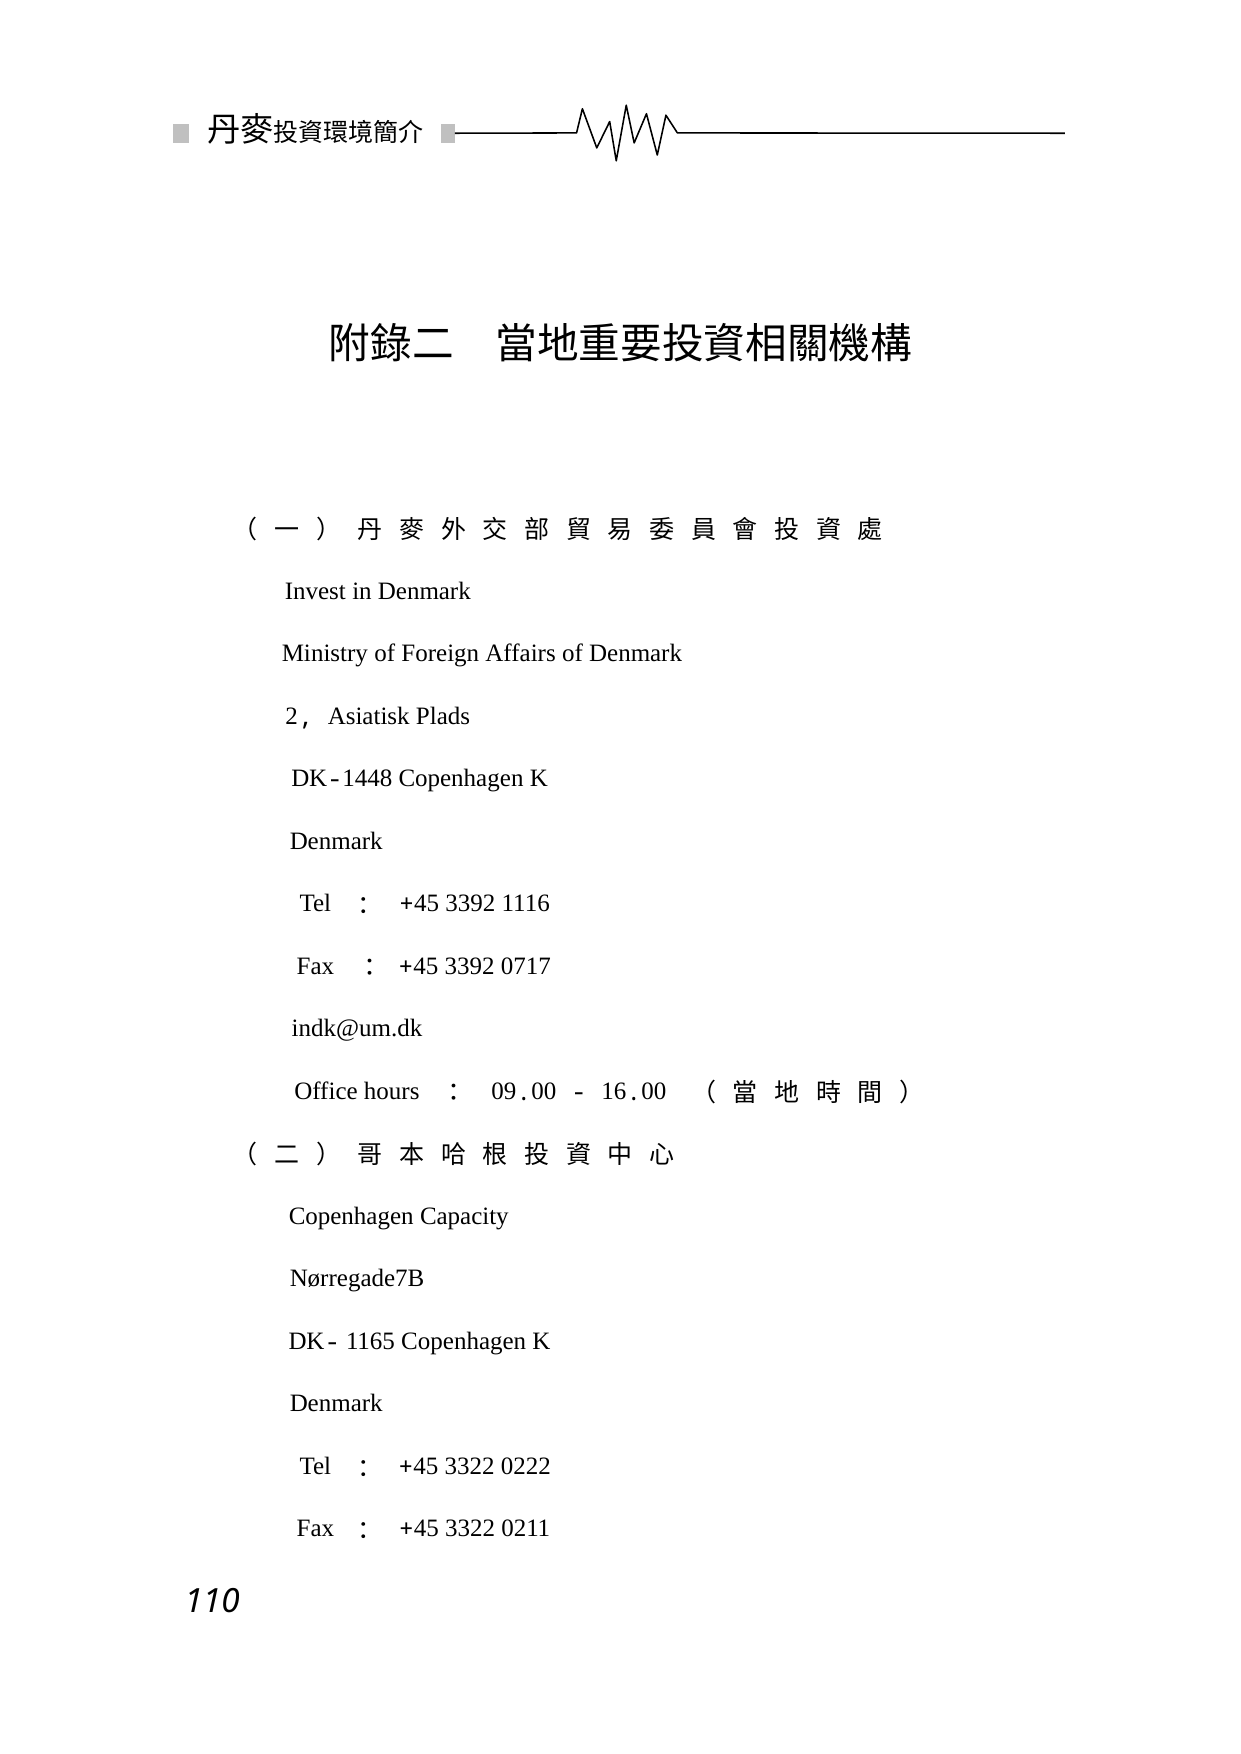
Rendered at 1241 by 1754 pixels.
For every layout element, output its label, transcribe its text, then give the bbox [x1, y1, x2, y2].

text Fax：+45 3322 0211 [207, 1486, 1058, 1549]
text （一）丹麥外交部貿易委員會投資處 [207, 486, 1058, 549]
text Invest in Denmark [207, 549, 1058, 611]
text Fax：+45 3392 0717 [207, 924, 1058, 986]
text DK- 1165 Copenhagen K [207, 1299, 1058, 1361]
text indk@um.dk [207, 986, 1058, 1049]
text 2, Asiatisk Plads [207, 674, 1058, 736]
text 附錄二 當地重要投資相關機構 [183, 299, 1058, 361]
text Office hours：09.00 - 16.00（當地時間） [207, 1049, 1058, 1111]
text Tel：+45 3392 1116 [207, 861, 1058, 924]
text Denmark [207, 799, 1058, 861]
text Denmark [207, 1361, 1058, 1424]
text DK-1448 Copenhagen K [207, 736, 1058, 799]
text （二）哥本哈根投資中心 [207, 1111, 1058, 1174]
text Tel：+45 3322 0222 [207, 1424, 1058, 1486]
text Copenhagen Capacity [207, 1174, 1058, 1236]
text Ministry of Foreign Affairs of Denmark [207, 611, 1058, 674]
text Nørregade7B [207, 1236, 1058, 1299]
